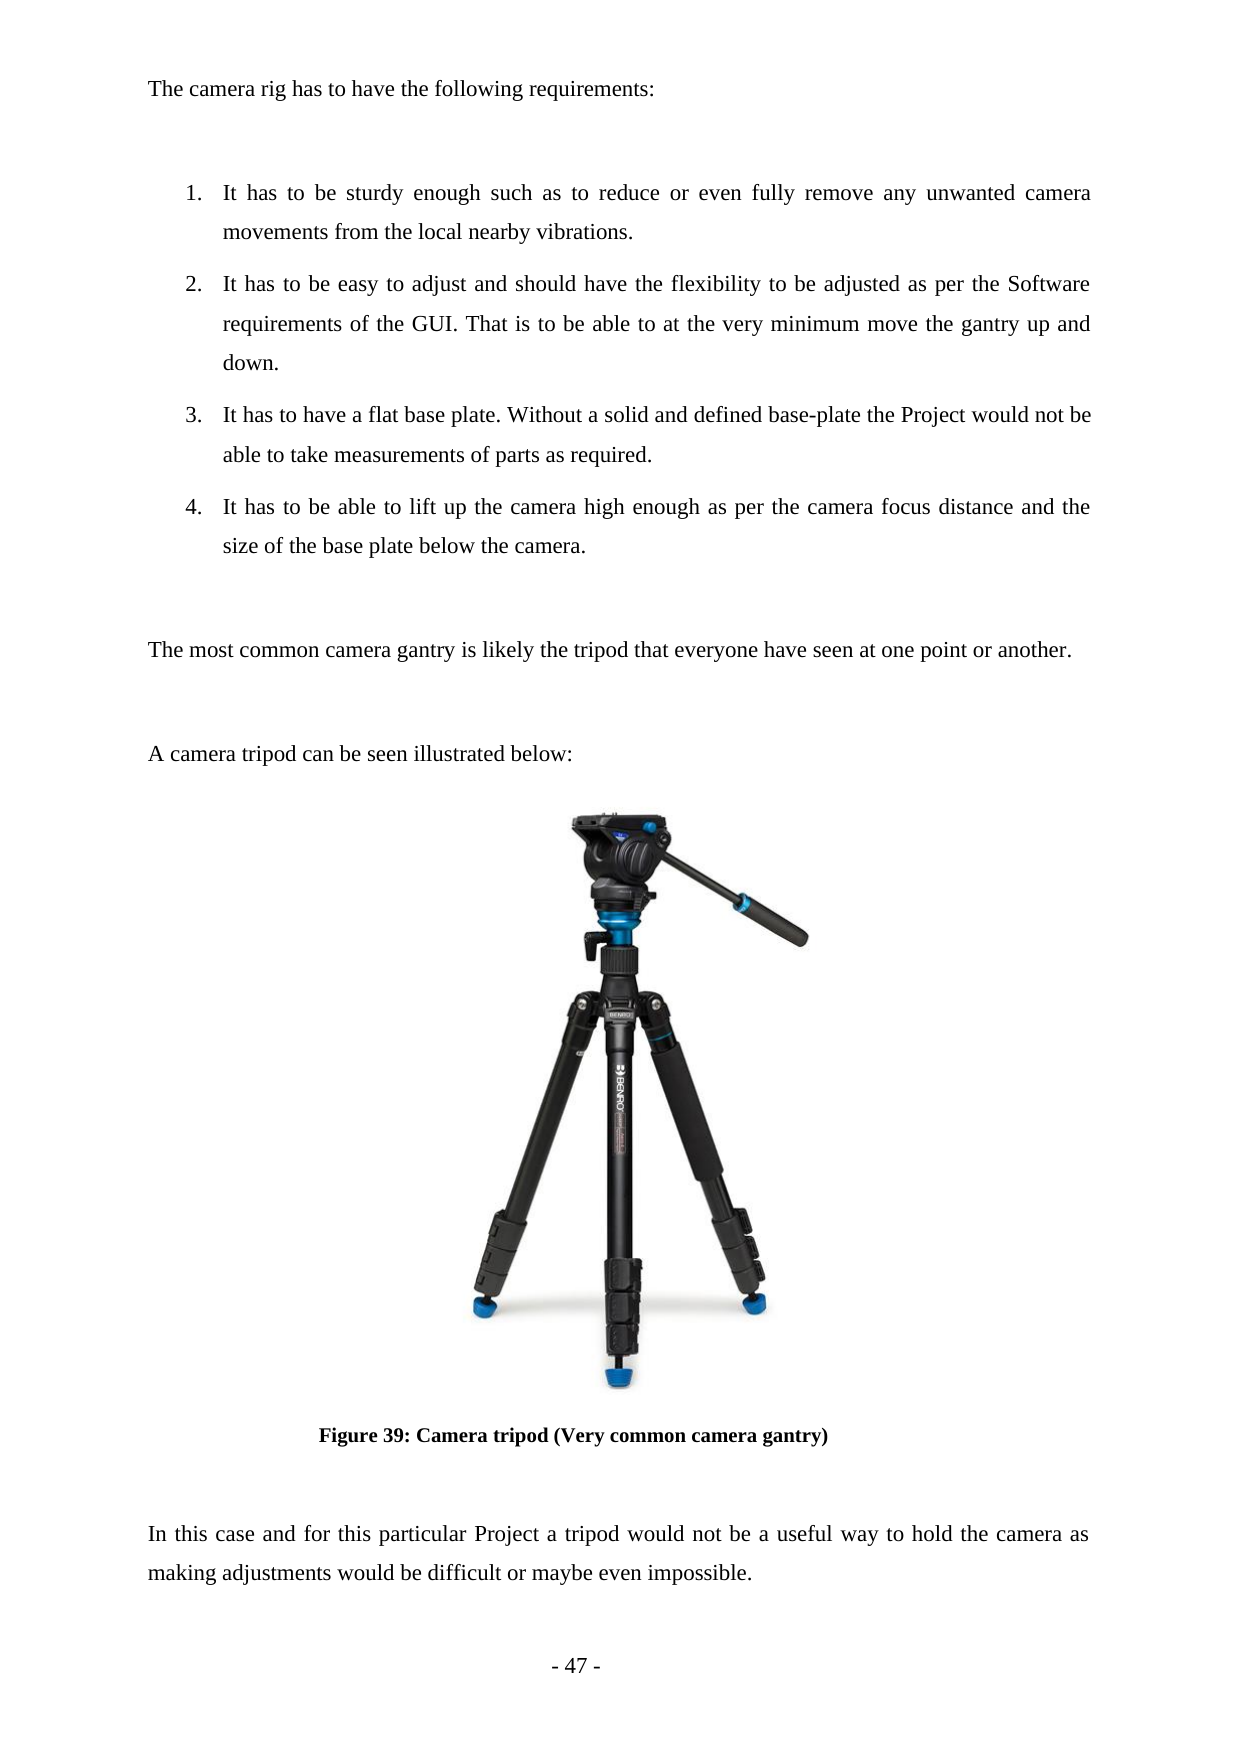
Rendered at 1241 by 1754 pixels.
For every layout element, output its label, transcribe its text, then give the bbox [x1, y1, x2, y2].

text Figure 39: Camera tripod (Very common camera gantry) [318, 1395, 922, 1447]
text The camera rig has to have the following requirements: [148, 75, 1092, 101]
picture [318, 791, 922, 1395]
list It has to be easy to adjust and should have the flexibility to be adjusted as per the Software requirements of the GUI. That is to be able to at the very minimum move the gantry up and down. [185, 270, 1092, 376]
text The most common camera gantry is likely the tripod that everyone have seen at one point or another. [148, 636, 1092, 663]
list It has to have a flat base plate. Without a solid and defined base-plate the Project would not be able to take measurements of parts as required. [185, 401, 1092, 467]
text A camera tripod can be seen illustrated below: [148, 740, 1092, 767]
list It has to be able to lift up the camera high enough as per the camera focus distance and the size of the base plate below the camera. [185, 493, 1092, 559]
text In this case and for this particular Project a tripod would not be a useful way to hold the camera as making adjustments would be difficult or maybe even impossible. [148, 1520, 1092, 1586]
list It has to be sturdy enough such as to reduce or even fully remove any unwanted camera movements from the local nearby vibrations. [185, 179, 1092, 245]
